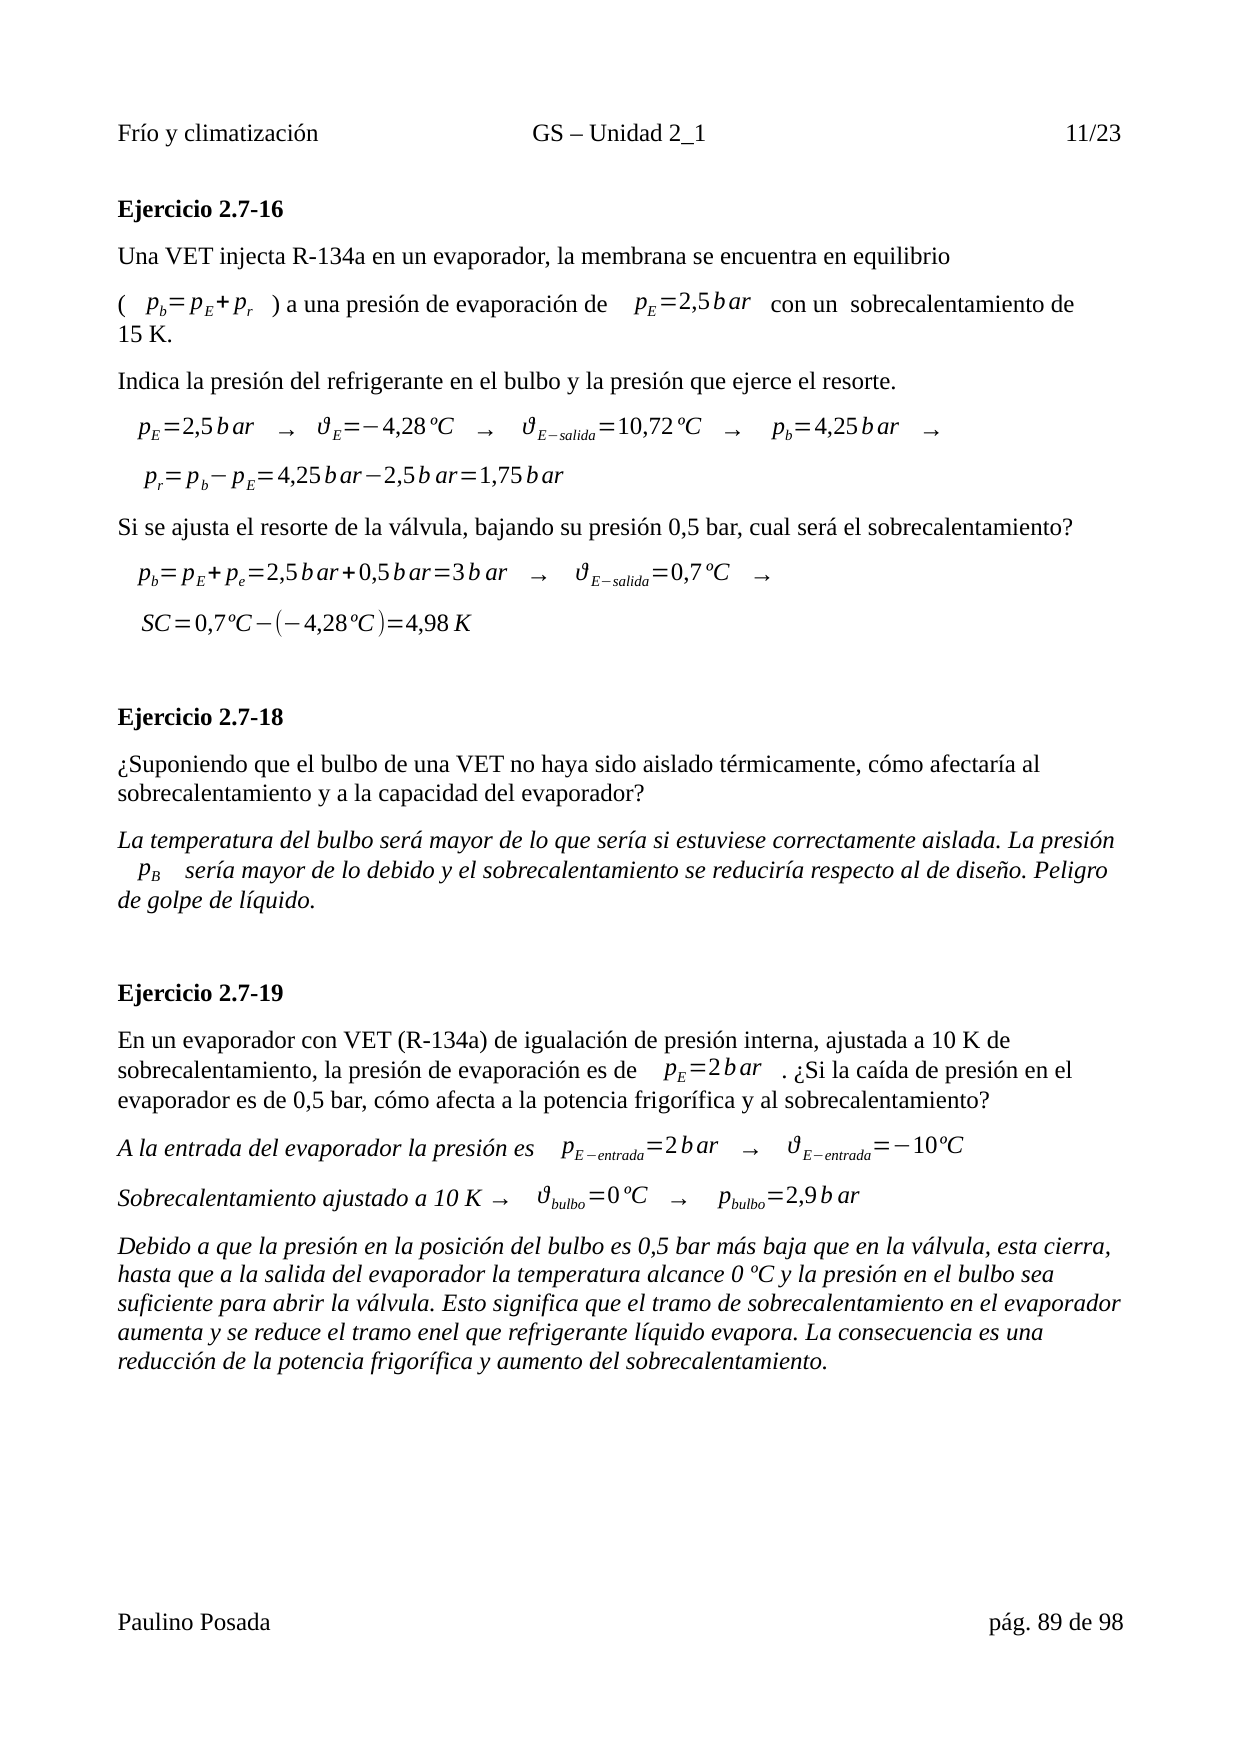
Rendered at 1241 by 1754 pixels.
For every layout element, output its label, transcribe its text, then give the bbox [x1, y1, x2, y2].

text En un evaporador con VET (R-134a) de igualación de presión interna, ajustada a 10 K de sobrecalentamiento, la presión de evaporación es de . ¿Si la caída de presión en el evaporador es de 0,5 bar, cómo afecta a la potencia frigorífica y al sobrecalentamiento? [117, 1025, 1123, 1114]
text Debido a que la presión en la posición del bulbo es 0,5 bar más baja que en la válvula, esta cierra, hasta que a la salida del evaporador la temperatura alcance 0 ºC y la presión en el bulbo sea suficiente para abrir la válvula. Esto significa que el tramo de sobrecalentamiento en el evaporador aumenta y se reduce el tramo enel que refrigerante líquido evapora. La consecuencia es una reducción de la potencia frigorífica y aumento del sobrecalentamiento. [117, 1231, 1123, 1374]
text A la entrada del evaporador la presión es → [117, 1132, 1123, 1163]
text →→ → → [117, 413, 1123, 444]
text Una VET injecta R-134a en un evaporador, la membrana se encuentra en equilibrio [117, 241, 1123, 270]
text Indica la presión del refrigerante en el bulbo y la presión que ejerce el resorte. [117, 366, 1123, 395]
text Sobrecalentamiento ajustado a 10 K → → [117, 1181, 1123, 1213]
text ¿Suponiendo que el bulbo de una VET no haya sido aislado térmicamente, cómo afectaría al sobrecalentamiento y a la capacidad del evaporador? [117, 749, 1123, 807]
text → → [117, 558, 1123, 590]
text Ejercicio 2.7-16 [117, 194, 1123, 223]
text Ejercicio 2.7-18 [117, 702, 1123, 731]
text Si se ajusta el resorte de la válvula, bajando su presión 0,5 bar, cual será el sobrecalentamiento? [117, 512, 1123, 540]
text () a una presión de evaporación de con un sobrecalentamiento de 15 K. [117, 288, 1123, 348]
text Ejercicio 2.7-19 [117, 978, 1123, 1007]
text La temperatura del bulbo será mayor de lo que sería si estuviese correctamente aislada. La presión sería mayor de lo debido y el sobrecalentamiento se reduciría respecto al de diseño. Peligro de golpe de líquido. [117, 825, 1123, 914]
